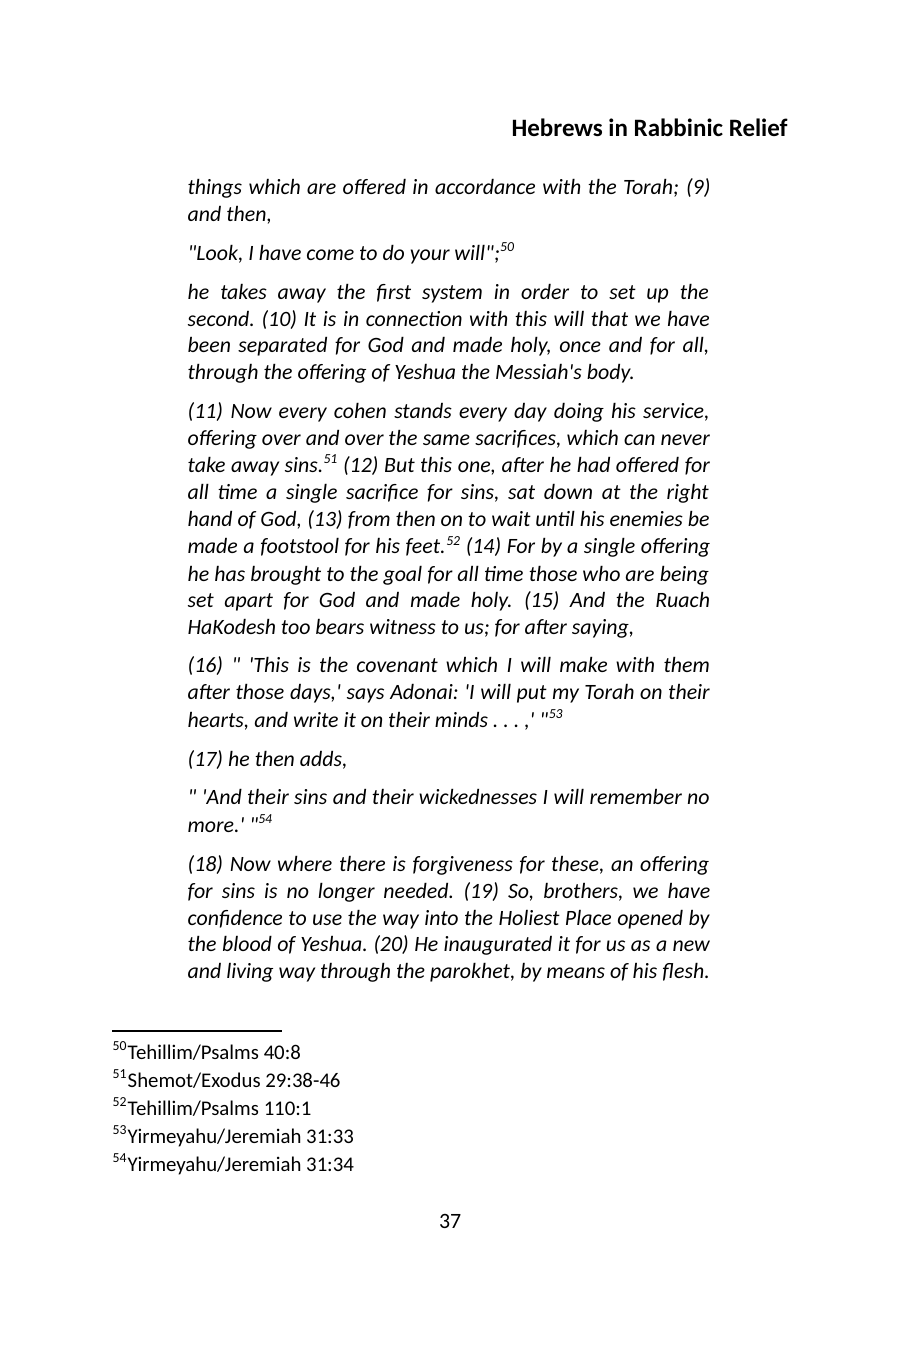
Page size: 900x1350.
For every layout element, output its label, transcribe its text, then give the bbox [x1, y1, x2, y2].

text he takes away the first system in order to set up the second. (10) It is in connection with this will that we have been separated for God and made holy, once and for all, through the offering of Yeshua the Messiah's body. [187, 278, 712, 385]
text "Look, I have come to do your will"; [187, 238, 712, 266]
text " 'And their sins and their wickednesses I will remember no more.' " [187, 784, 712, 838]
text Tehillim/Psalms 110:1 [112, 1093, 787, 1121]
text (16) " 'This is the covenant which I will make with them after those days,' says Adonai: 'I will put my Torah on their hearts, and write it on their minds . . . ,' " [187, 652, 712, 733]
text (11) Now every cohen stands every day doing his service, offering over and over the same sacrifices, which can never take away sins. (12) But this one, after he had offered for all time a single sacrifice for sins, sat down at the right hand of God, (13) from then on to wait until his enemies be made a footstool for his feet. (14) For by a single offering he has brought to the goal for all time those who are being set apart for God and made holy. (15) And the Ruach HaKodesh too bears witness to us; for after saying, [187, 397, 712, 640]
text (18) Now where there is forgiveness for these, an offering for sins is no longer needed. (19) So, brothers, we have confidence to use the way into the Holiest Place opened by the blood of Yeshua. (20) He inaugurated it for us as a new and living way through the parokhet, by means of his flesh. [187, 850, 712, 984]
text things which are offered in accordance with the Torah; (9) and then, [187, 173, 712, 226]
text Yirmeyahu/Jeremiah 31:33 [112, 1121, 787, 1149]
text Yirmeyahu/Jeremiah 31:34 [112, 1149, 787, 1177]
text (17) he then adds, [187, 745, 712, 772]
text Tehillim/Psalms 40:8 [112, 1037, 787, 1065]
text Shemot/Exodus 29:38-46 [112, 1065, 787, 1093]
